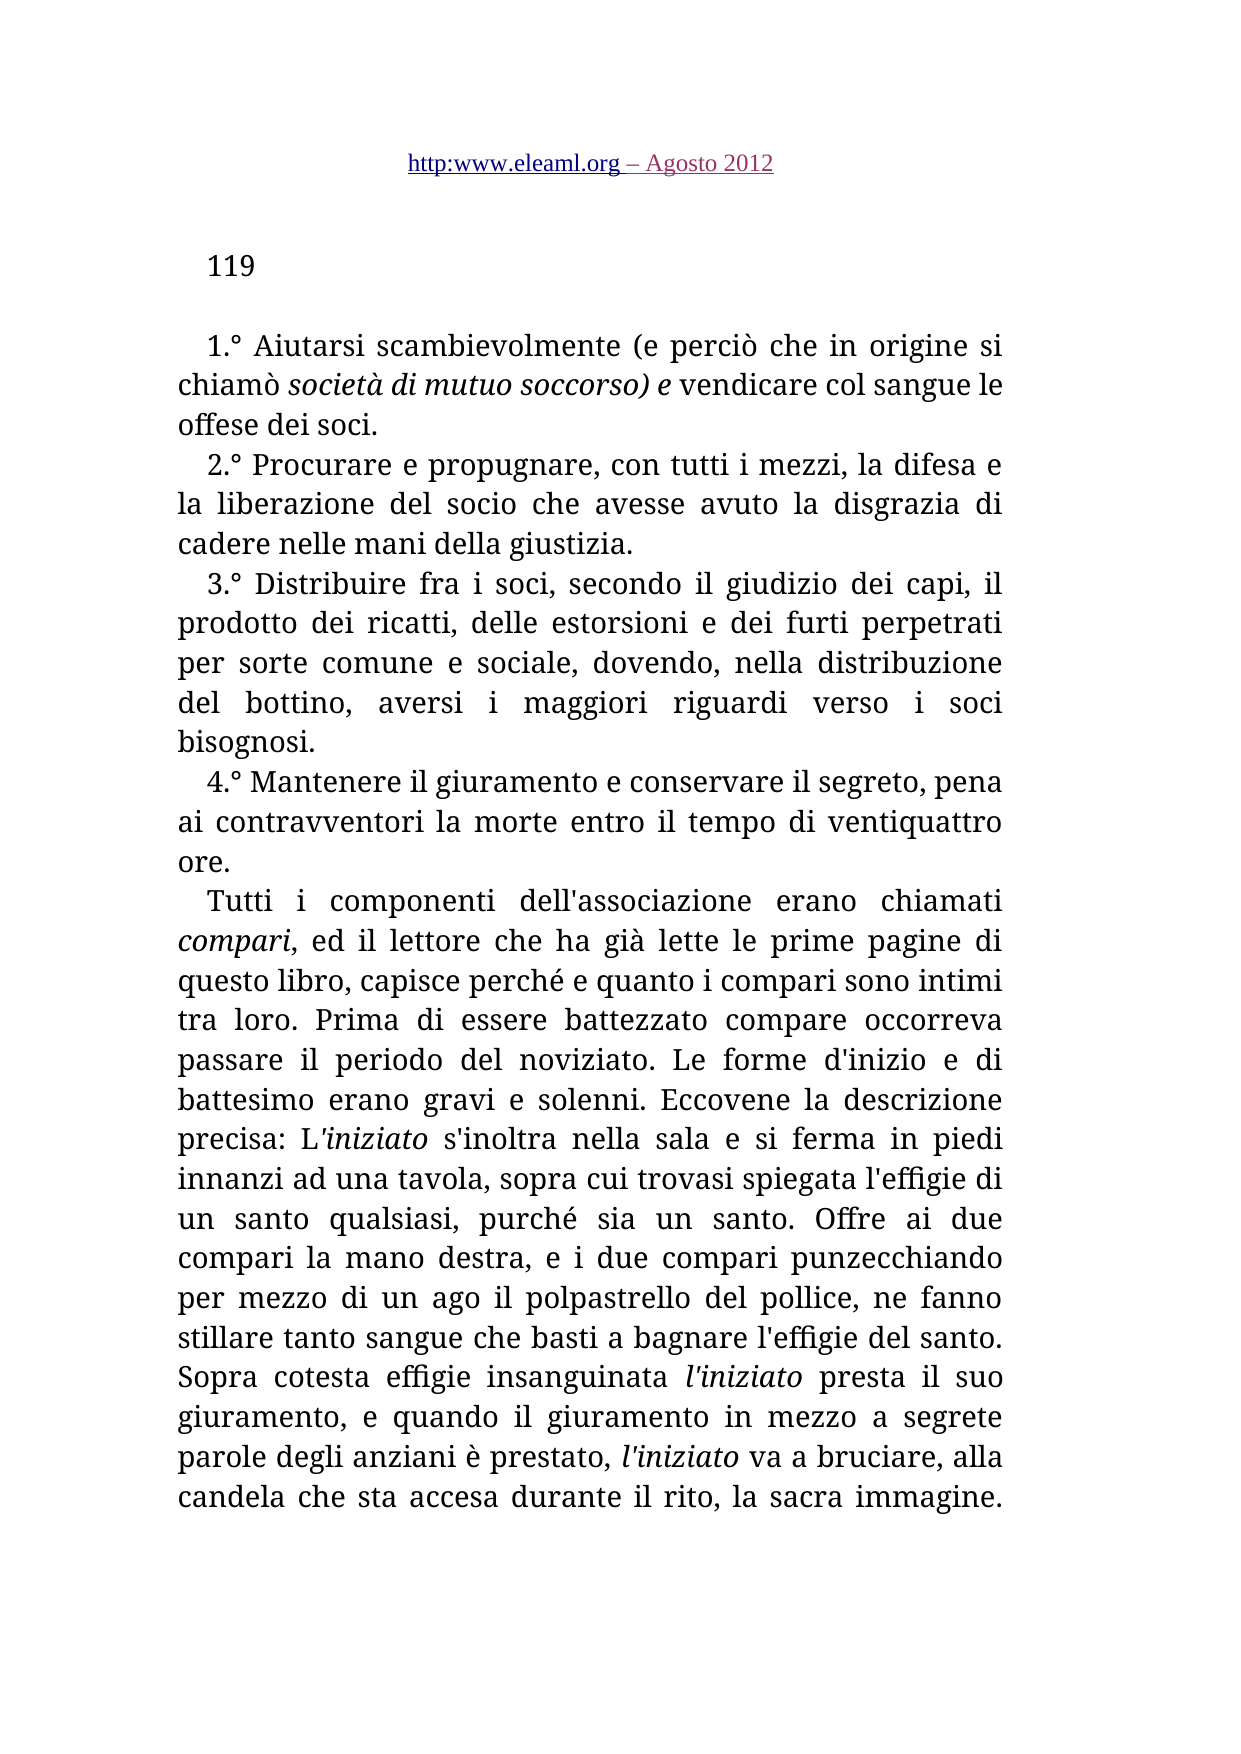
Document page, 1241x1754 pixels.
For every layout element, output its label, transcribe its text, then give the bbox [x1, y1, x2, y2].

text 3.° Distribuire fra i soci, secondo il giudizio dei capi, il prodotto dei ricatti, delle estorsioni e dei furti perpetrati per sorte comune e sociale, dovendo, nella distribuzione del bottino, aversi i maggiori riguardi verso i soci bisognosi. [177, 563, 1004, 761]
text Tutti i componenti dell'associazione erano chiamati compari, ed il lettore che ha già lette le prime pagine di questo libro, capisce perché e quanto i compari sono intimi tra loro. Prima di essere battezzato compare occorreva passare il periodo del noviziato. Le forme d'inizio e di battesimo erano gravi e solenni. Eccovene la descrizione precisa: L'iniziato s'inoltra nella sala e si ferma in piedi innanzi ad una tavola, sopra cui trovasi spiegata l'effigie di un santo qualsiasi, purché sia un santo. Offre ai due compari la mano destra, e i due compari punzecchiando per mezzo di un ago il polpastrello del pollice, ne fanno stillare tanto sangue che basti a bagnare l'effigie del santo. Sopra cotesta effigie insanguinata l'iniziato presta il suo giuramento, e quando il giuramento in mezzo a segrete parole degli anziani è prestato, l'iniziato va a bruciare, alla candela che sta accesa durante il rito, la sacra immagine. [177, 881, 1004, 1516]
text 1.° Aiutarsi scambievolmente (e perciò che in origine si chiamò società di mutuo soccorso) e vendicare col sangue le offese dei soci. [177, 325, 1004, 444]
text 4.° Mantenere il giuramento e conservare il segreto, pena ai contravventori la morte entro il tempo di ventiquattro ore. [177, 761, 1004, 881]
text 2.° Procurare e propugnare, con tutti i mezzi, la difesa e la liberazione del socio che avesse avuto la disgrazia di cadere nelle mani della giustizia. [177, 444, 1004, 563]
text 119 [177, 246, 1004, 285]
